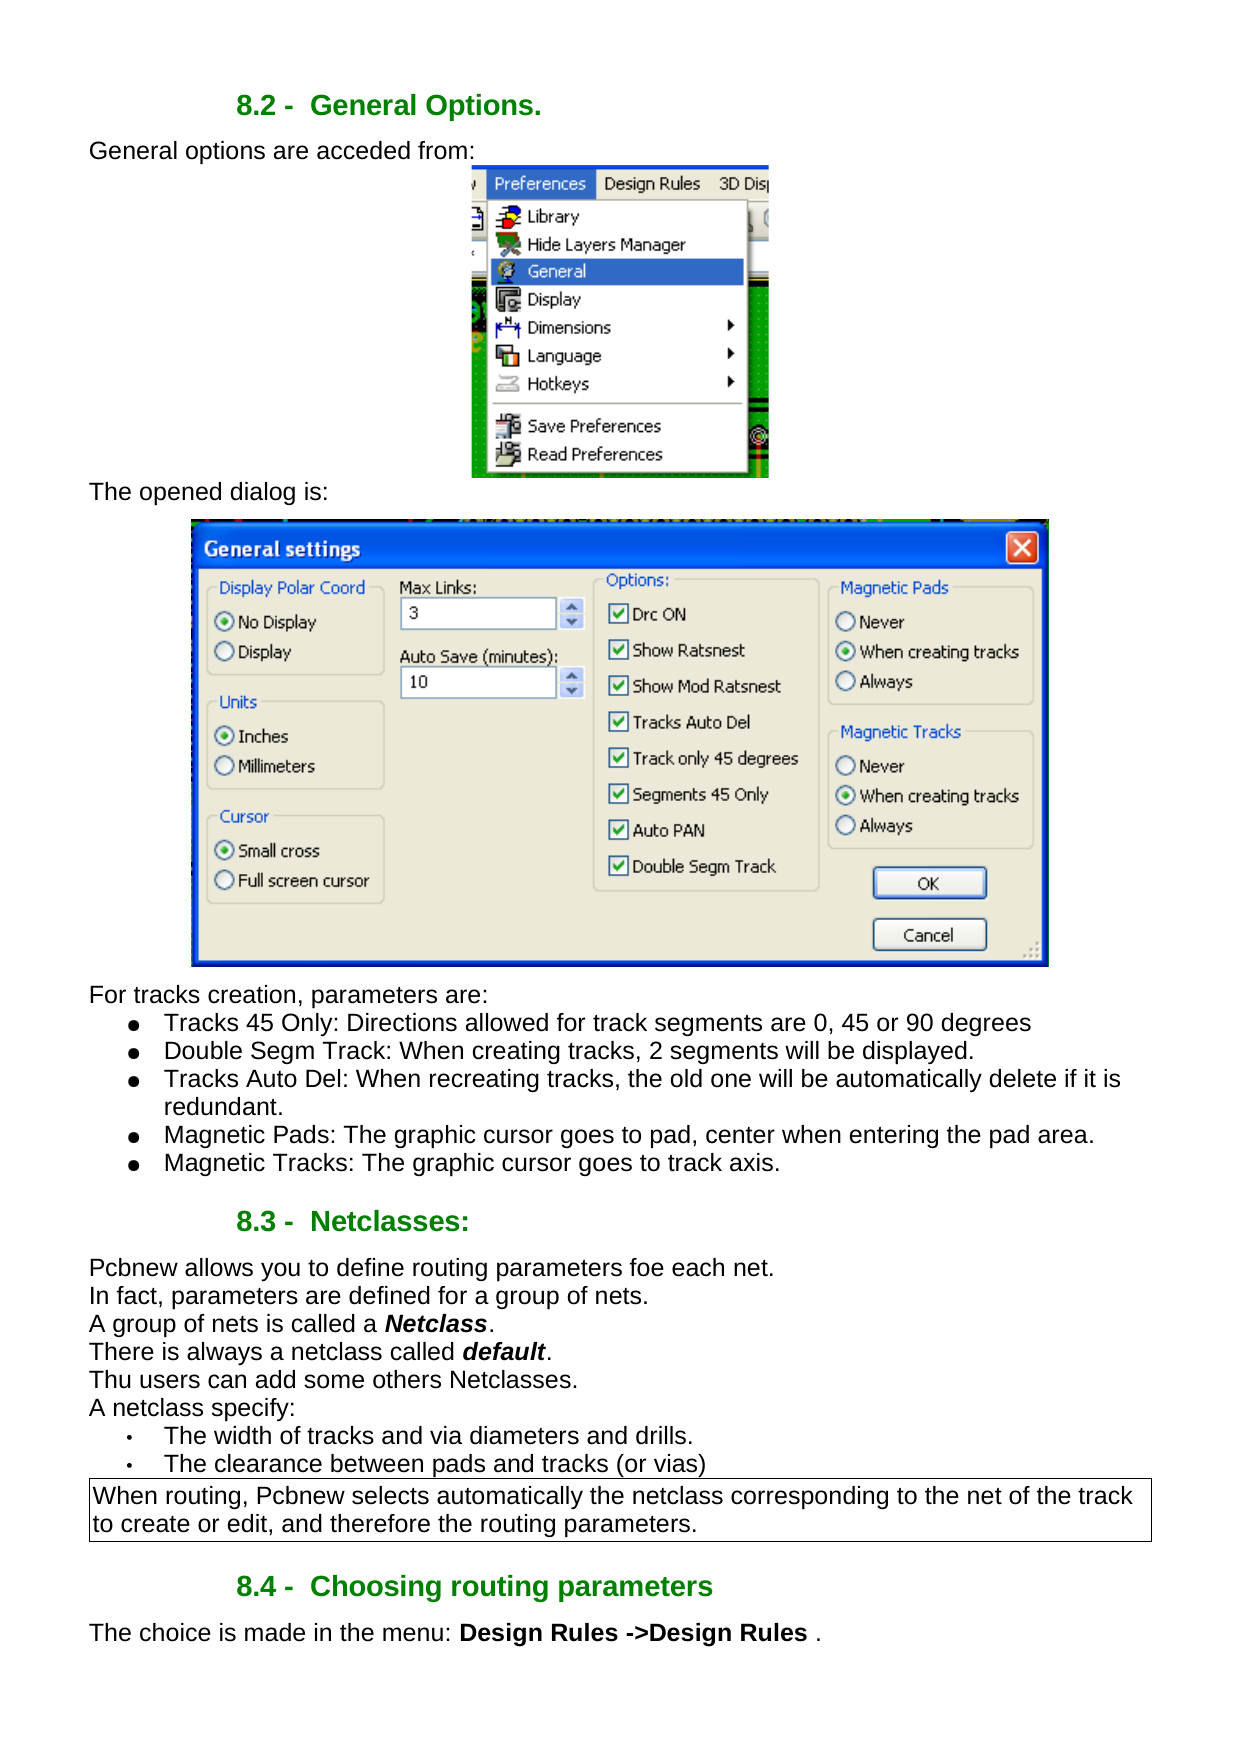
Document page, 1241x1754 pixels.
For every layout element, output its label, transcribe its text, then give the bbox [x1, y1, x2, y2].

text A group of nets is called a Netclass. [88, 1310, 1152, 1338]
text General options are acceded from: [88, 137, 1152, 165]
list Magnetic Pads: The graphic cursor goes to pad, center when entering the pad area. [126, 1121, 1152, 1149]
text The opened dialog is: [88, 478, 1152, 506]
text When routing, Pcbnew selects automatically the netclass corresponding to the net of the track to create or edit, and therefore the routing parameters. [90, 1479, 1151, 1541]
text In fact, parameters are defined for a group of nets. [88, 1282, 1152, 1310]
text The choice is made in the menu: Design Rules ->Design Rules . [88, 1619, 1152, 1647]
subtitle Netclasses: [162, 1205, 1152, 1237]
text A netclass specify: [88, 1394, 1152, 1422]
text Pcbnew allows you to define routing parameters foe each net. [88, 1254, 1152, 1282]
text There is always a netclass called default. [88, 1338, 1152, 1366]
list Tracks Auto Del: When recreating tracks, the old one will be automatically delete if it is redundant. [126, 1065, 1152, 1121]
list Double Segm Track: When creating tracks, 2 segments will be displayed. [126, 1037, 1152, 1065]
subtitle Choosing routing parameters [162, 1570, 1152, 1602]
picture [471, 165, 769, 478]
text Thu users can add some others Netclasses. [88, 1366, 1152, 1394]
list Magnetic Tracks: The graphic cursor goes to track axis. [126, 1149, 1152, 1177]
list The width of tracks and via diameters and drills. [126, 1422, 1152, 1450]
list Tracks 45 Only: Directions allowed for track segments are 0, 45 or 90 degrees [126, 1009, 1152, 1037]
text For tracks creation, parameters are: [88, 981, 1152, 1009]
subtitle General Options. [162, 88, 1152, 121]
list The clearance between pads and tracks (or vias) [126, 1450, 1152, 1478]
picture [191, 519, 1049, 967]
